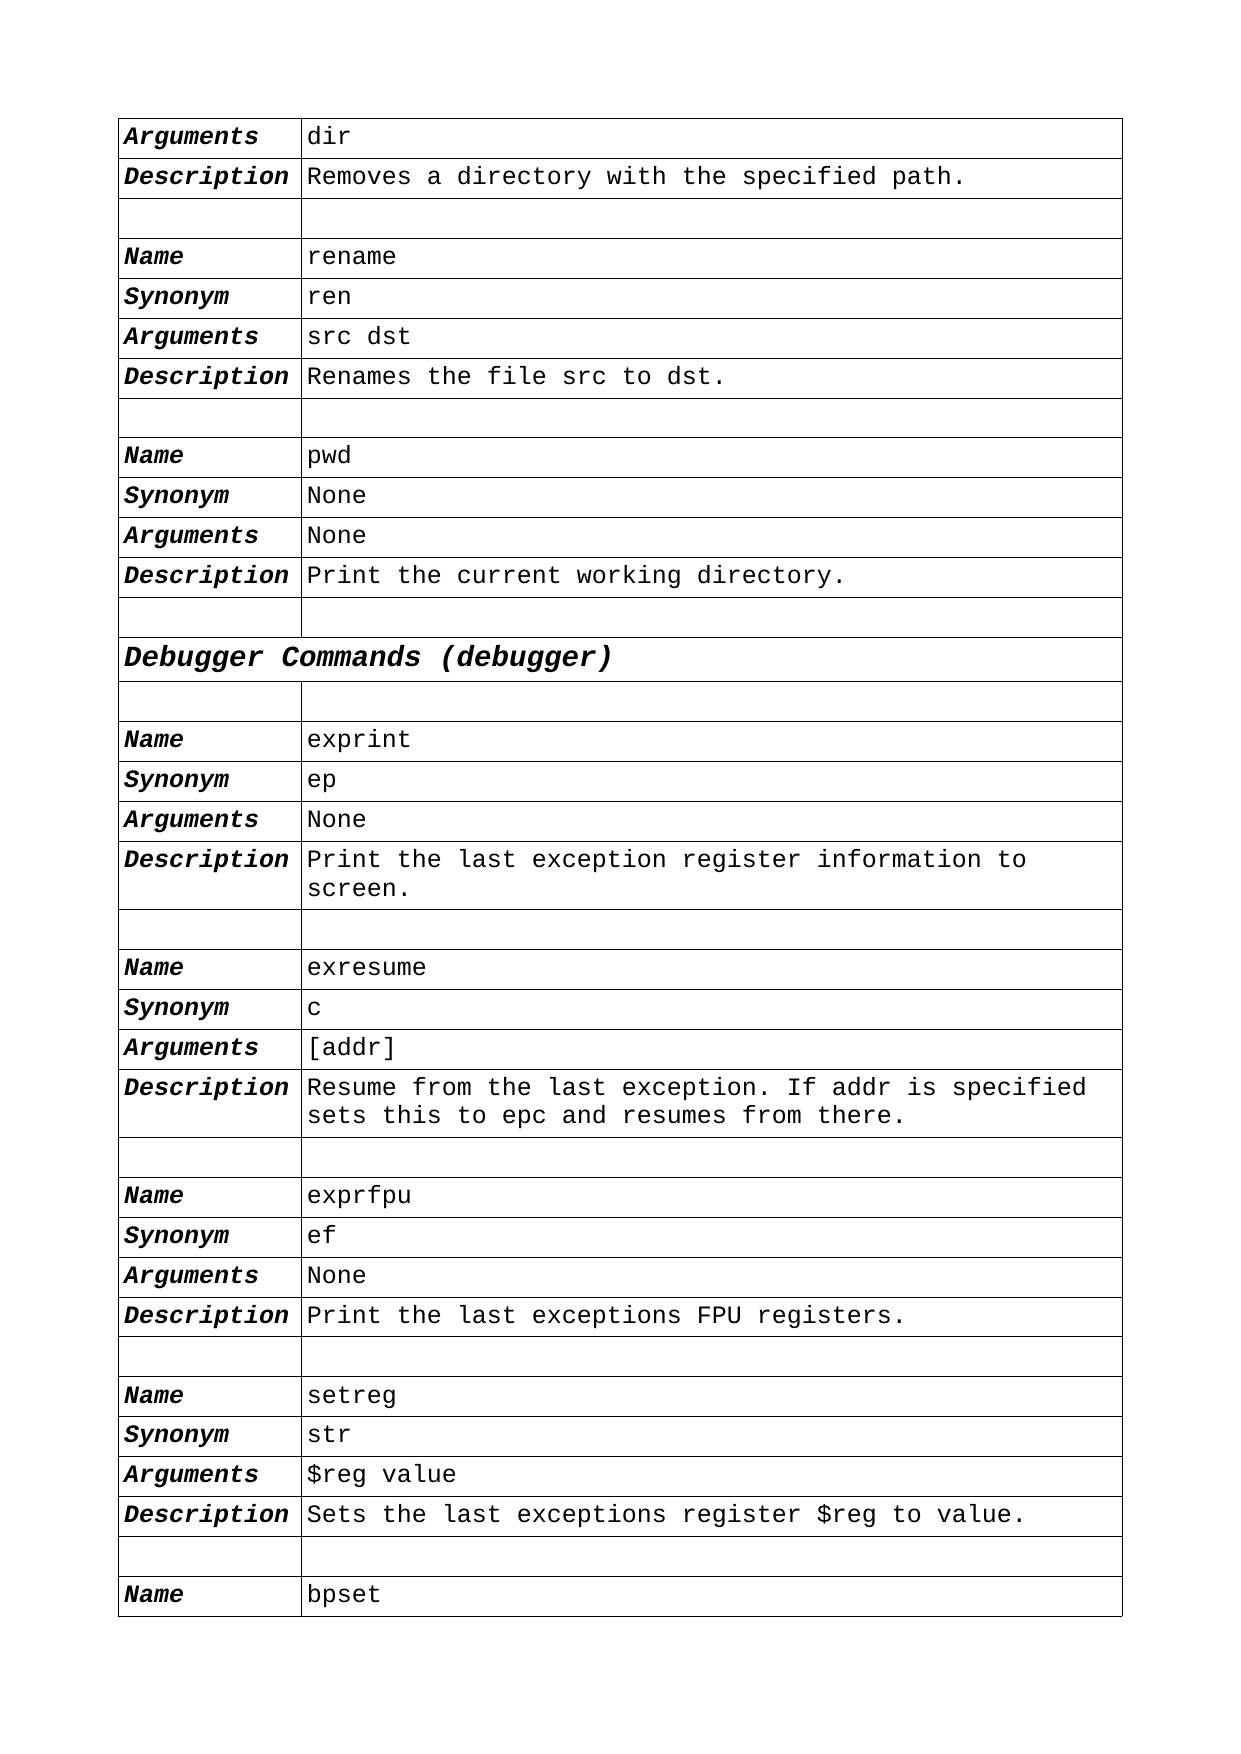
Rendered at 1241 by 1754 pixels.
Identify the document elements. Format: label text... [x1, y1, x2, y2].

table_cell exprfpu [302, 1178, 1122, 1217]
table_cell Description [119, 558, 301, 597]
table_cell Description [119, 1298, 301, 1336]
table_cell Arguments [119, 1457, 301, 1496]
table_cell [119, 1537, 301, 1576]
table_cell ren [302, 279, 1122, 318]
table_cell Arguments [119, 119, 301, 158]
table_cell str [302, 1417, 1122, 1456]
table_cell Description [119, 359, 301, 397]
table_cell [119, 598, 301, 637]
table_cell Arguments [119, 1258, 301, 1297]
table_cell Description [119, 1070, 301, 1137]
table_cell [119, 682, 301, 721]
table_cell [302, 682, 1122, 721]
table_cell Synonym [119, 990, 301, 1029]
table_cell Arguments [119, 802, 301, 841]
table_cell $reg value [302, 1457, 1122, 1496]
table_cell rename [302, 239, 1122, 278]
table_cell Arguments [119, 319, 301, 357]
table_cell None [302, 802, 1122, 841]
table_cell [302, 199, 1122, 238]
table_cell Arguments [119, 518, 301, 557]
table_cell dir [302, 119, 1122, 158]
table_cell Print the last exceptions FPU registers. [302, 1298, 1122, 1336]
table_cell bpset [302, 1577, 1122, 1616]
table_cell Name [119, 438, 301, 477]
table_cell Name [119, 239, 301, 278]
table_cell Description [119, 159, 301, 198]
table_cell Print the current working directory. [302, 558, 1122, 597]
table_cell src dst [302, 319, 1122, 357]
table_cell Description [119, 842, 301, 909]
table_cell Synonym [119, 1218, 301, 1257]
table_cell [302, 598, 1122, 637]
table_cell exresume [302, 950, 1122, 989]
table_cell [302, 399, 1122, 437]
table_cell None [302, 478, 1122, 517]
table_cell Name [119, 722, 301, 761]
table_cell Removes a directory with the specified path. [302, 159, 1122, 198]
table_cell Arguments [119, 1030, 301, 1069]
table_cell None [302, 1258, 1122, 1297]
table_cell [119, 1138, 301, 1177]
table_cell [119, 910, 301, 949]
table_cell c [302, 990, 1122, 1029]
table_cell [addr] [302, 1030, 1122, 1069]
table_cell [302, 1138, 1122, 1177]
table_cell ef [302, 1218, 1122, 1257]
table_cell Resume from the last exception. If addr is specified sets this to epc and resumes from there. [302, 1070, 1122, 1137]
table_cell [302, 910, 1122, 949]
table_cell Synonym [119, 279, 301, 318]
table_cell Synonym [119, 478, 301, 517]
table_cell Name [119, 1377, 301, 1416]
table_cell Name [119, 950, 301, 989]
table_cell [302, 1337, 1122, 1376]
table_cell Name [119, 1178, 301, 1217]
table_cell [119, 199, 301, 238]
table_cell Sets the last exceptions register $reg to value. [302, 1497, 1122, 1536]
table_cell Debugger Commands (debugger) [119, 638, 1122, 681]
table_cell Synonym [119, 762, 301, 801]
table_cell setreg [302, 1377, 1122, 1416]
table_cell None [302, 518, 1122, 557]
table_cell Print the last exception register information to screen. [302, 842, 1122, 909]
table_cell [302, 1537, 1122, 1576]
table_cell Description [119, 1497, 301, 1536]
table_cell Synonym [119, 1417, 301, 1456]
table_cell pwd [302, 438, 1122, 477]
table_cell exprint [302, 722, 1122, 761]
table_cell [119, 399, 301, 437]
table_cell ep [302, 762, 1122, 801]
table_cell [119, 1337, 301, 1376]
table_cell Renames the file src to dst. [302, 359, 1122, 397]
table_cell Name [119, 1577, 301, 1616]
